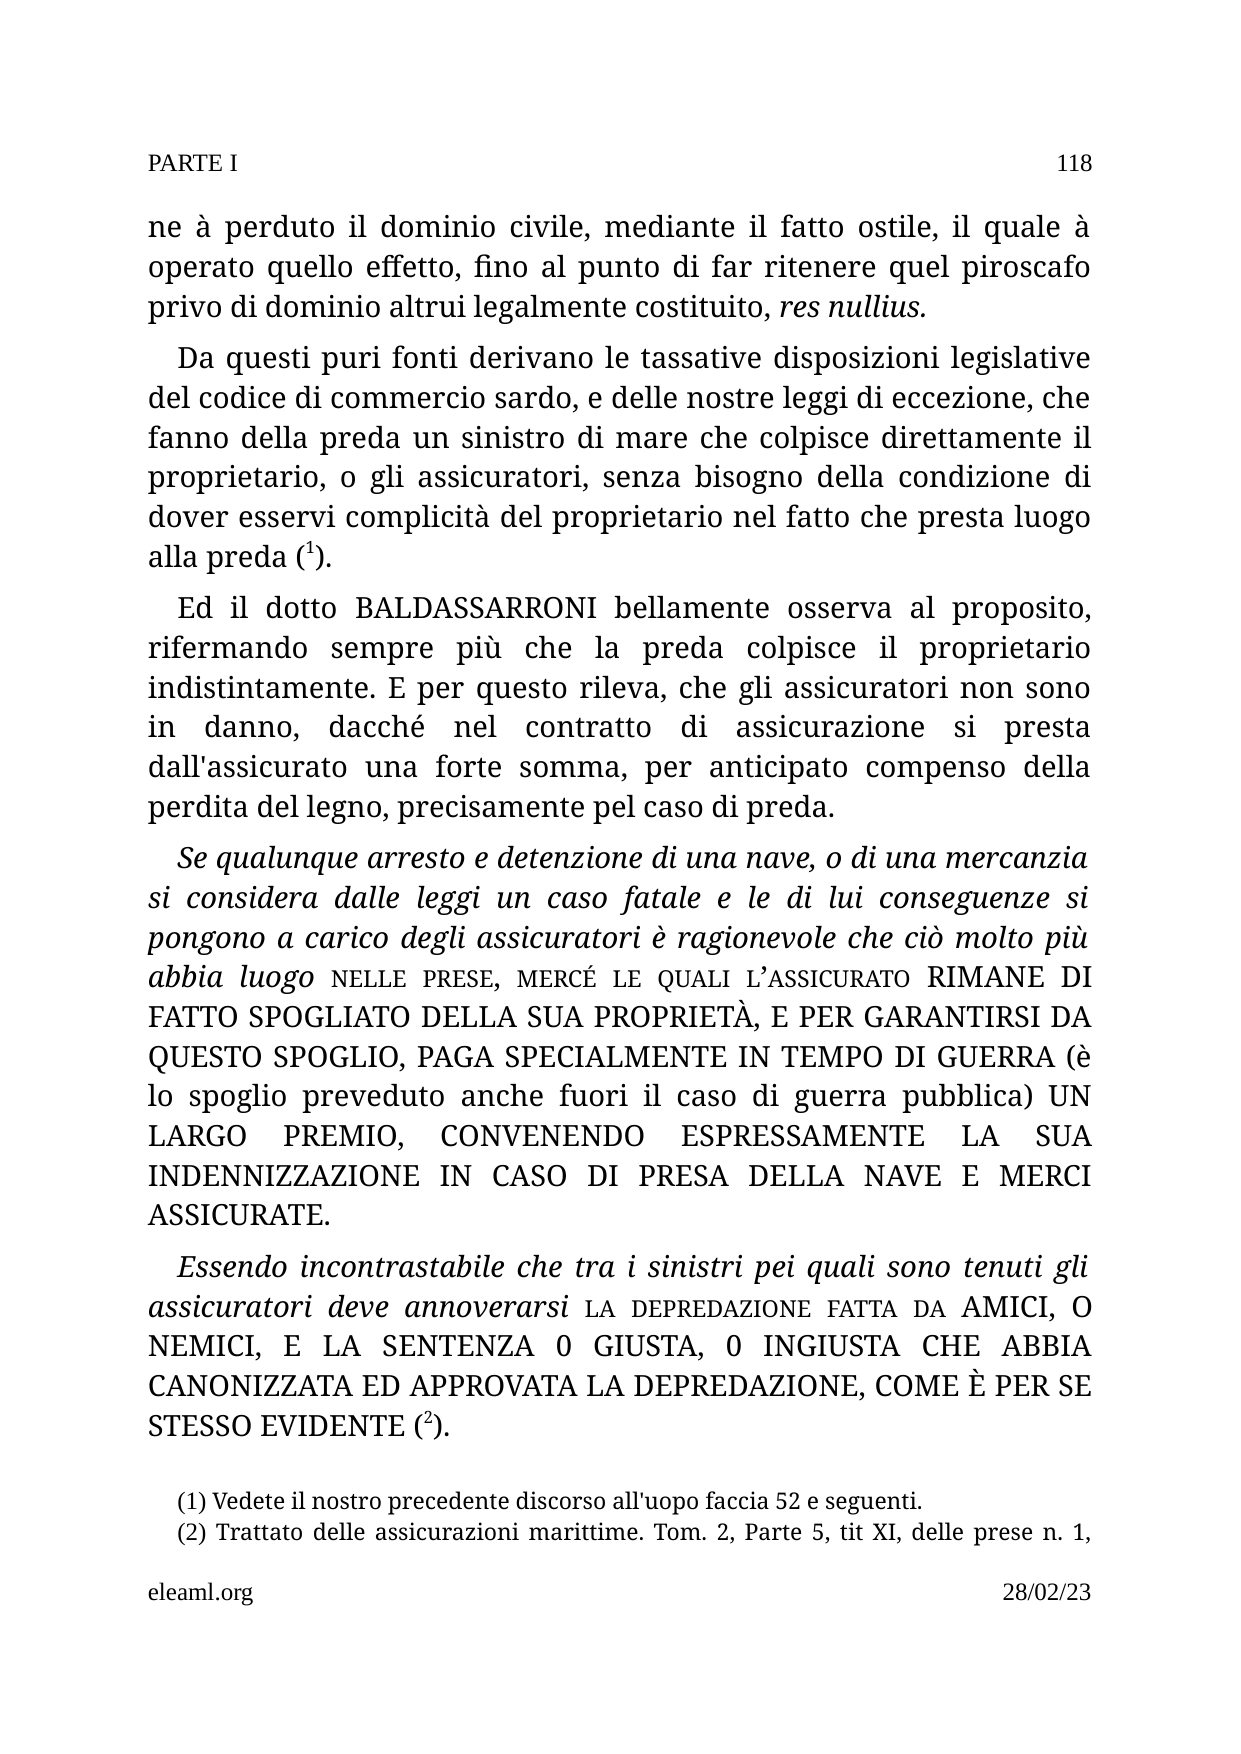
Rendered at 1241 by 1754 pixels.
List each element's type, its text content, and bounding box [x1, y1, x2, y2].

text Ed il dotto BALDASSARRONI bellamente osserva al proposito, rifermando sempre più che la preda colpisce il proprietario indistintamente. E per questo rileva, che gli assicuratori non sono in danno, dacché nel contratto di assicurazione si presta dall'assicurato una forte somma, per anticipato compenso della perdita del legno, precisamente pel caso di preda. [148, 587, 1093, 826]
text ne à perduto il dominio civile, mediante il fatto ostile, il quale à operato quello effetto, fino al punto di far ritenere quel piroscafo privo di dominio altrui legalmente costituito, res nullius. [148, 207, 1093, 326]
text Essendo incontrastabile che tra i sinistri pei quali sono tenuti gli assicuratori deve annoverarsi la depredazione fatta da AMICI, O NEMICI, E LA SENTENZA 0 GIUSTA, 0 INGIUSTA CHE ABBIA CANONIZZATA ED APPROVATA LA DEPREDAZIONE, COME È PER SE STESSO EVIDENTE (). [148, 1246, 1093, 1445]
text Da questi puri fonti derivano le tassative disposizioni legislative del codice di commercio sardo, e delle nostre leggi di eccezione, che fanno della preda un sinistro di mare che colpisce direttamente il proprietario, o gli assicuratori, senza bisogno della condizione di dover esservi complicità del proprietario nel fatto che presta luogo alla preda (). [148, 337, 1093, 576]
text Se qualunque arresto e detenzione di una nave, o di una mercanzia si considera dalle leggi un caso fatale e le di lui conseguenze si pongono a carico degli assicuratori è ragionevole che ciò molto più abbia luogo nelle prese, mercé le quali l’assicurato RIMANE DI FATTO SPOGLIATO DELLA SUA PROPRIETÀ, E PER GARANTIRSI DA QUESTO SPOGLIO, PAGA SPECIALMENTE IN TEMPO DI GUERRA (è lo spoglio preveduto anche fuori il caso di guerra pubblica) UN LARGO PREMIO, CONVENENDO ESPRESSAMENTE LA SUA INDENNIZZAZIONE IN CASO DI PRESA DELLA NAVE E MERCI ASSICURATE. [148, 837, 1093, 1234]
text Trattato delle assicurazioni marittime. Tom. 2, Parte 5, tit XI, delle prese n. 1, [148, 1516, 1093, 1547]
text Vedete il nostro precedente discorso all'uopo faccia 52 e seguenti. [148, 1485, 1093, 1516]
